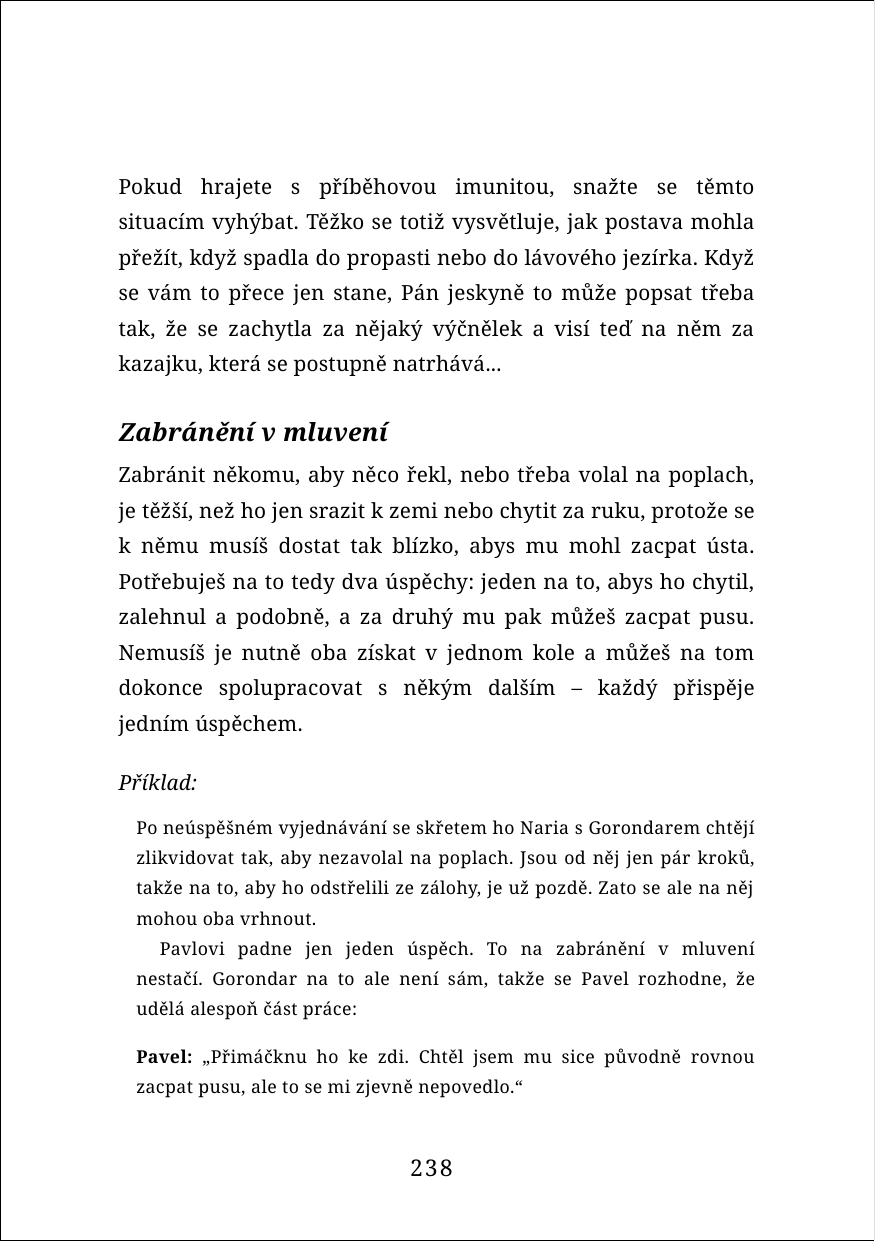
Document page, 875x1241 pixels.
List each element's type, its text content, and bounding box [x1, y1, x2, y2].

text Pokud hrajete s příběhovou imunitou, snažte se těmto situacím vyhýbat. Těžko se totiž vysvětluje, jak postava mohla přežít, když spadla do propasti nebo do lávového jezírka. Když se vám to přece jen stane, Pán jeskyně to může popsat třeba tak, že se zachytla za nějaký výčnělek a visí teď na něm za kazajku, která se postupně natrhává... [118, 172, 756, 378]
subtitle Zabránění v mluvení [118, 414, 756, 448]
text Příklad: [118, 768, 756, 796]
text Zabránit někomu, aby něco řekl, nebo třeba volal na poplach, je těžší, než ho jen srazit k zemi nebo chytit za ruku, protože se k němu musíš dostat tak blízko, abys mu mohl zacpat ústa. Potřebuješ na to tedy dva úspěchy: jeden na to, abys ho chytil, zalehnul a podobně, a za druhý mu pak můžeš zacpat pusu. Nemusíš je nutně oba získat v jednom kole a můžeš na tom dokonce spolupracovat s někým dalším – každý přispěje jedním úspěchem. [118, 460, 756, 737]
text Pavel: „Přimáčknu ho ke zdi. Chtěl jsem mu sice původně rovnou zacpat pusu, ale to se mi zjevně nepovedlo.“ [136, 1044, 756, 1099]
text Po neúspěšném vyjednávání se skřetem ho Naria s Gorondarem chtějí zlikvidovat tak, aby nezavolal na poplach. Jsou od něj jen pár kroků, takže na to, aby ho odstřelili ze zálohy, je už pozdě. Zato se ale na něj mohou oba vrhnout. Pavlovi padne jen jeden úspěch. To na zabránění v mluvení nestačí. Gorondar na to ale není sám, takže se Pavel rozhodne, že udělá alespoň část práce: [136, 815, 756, 1021]
